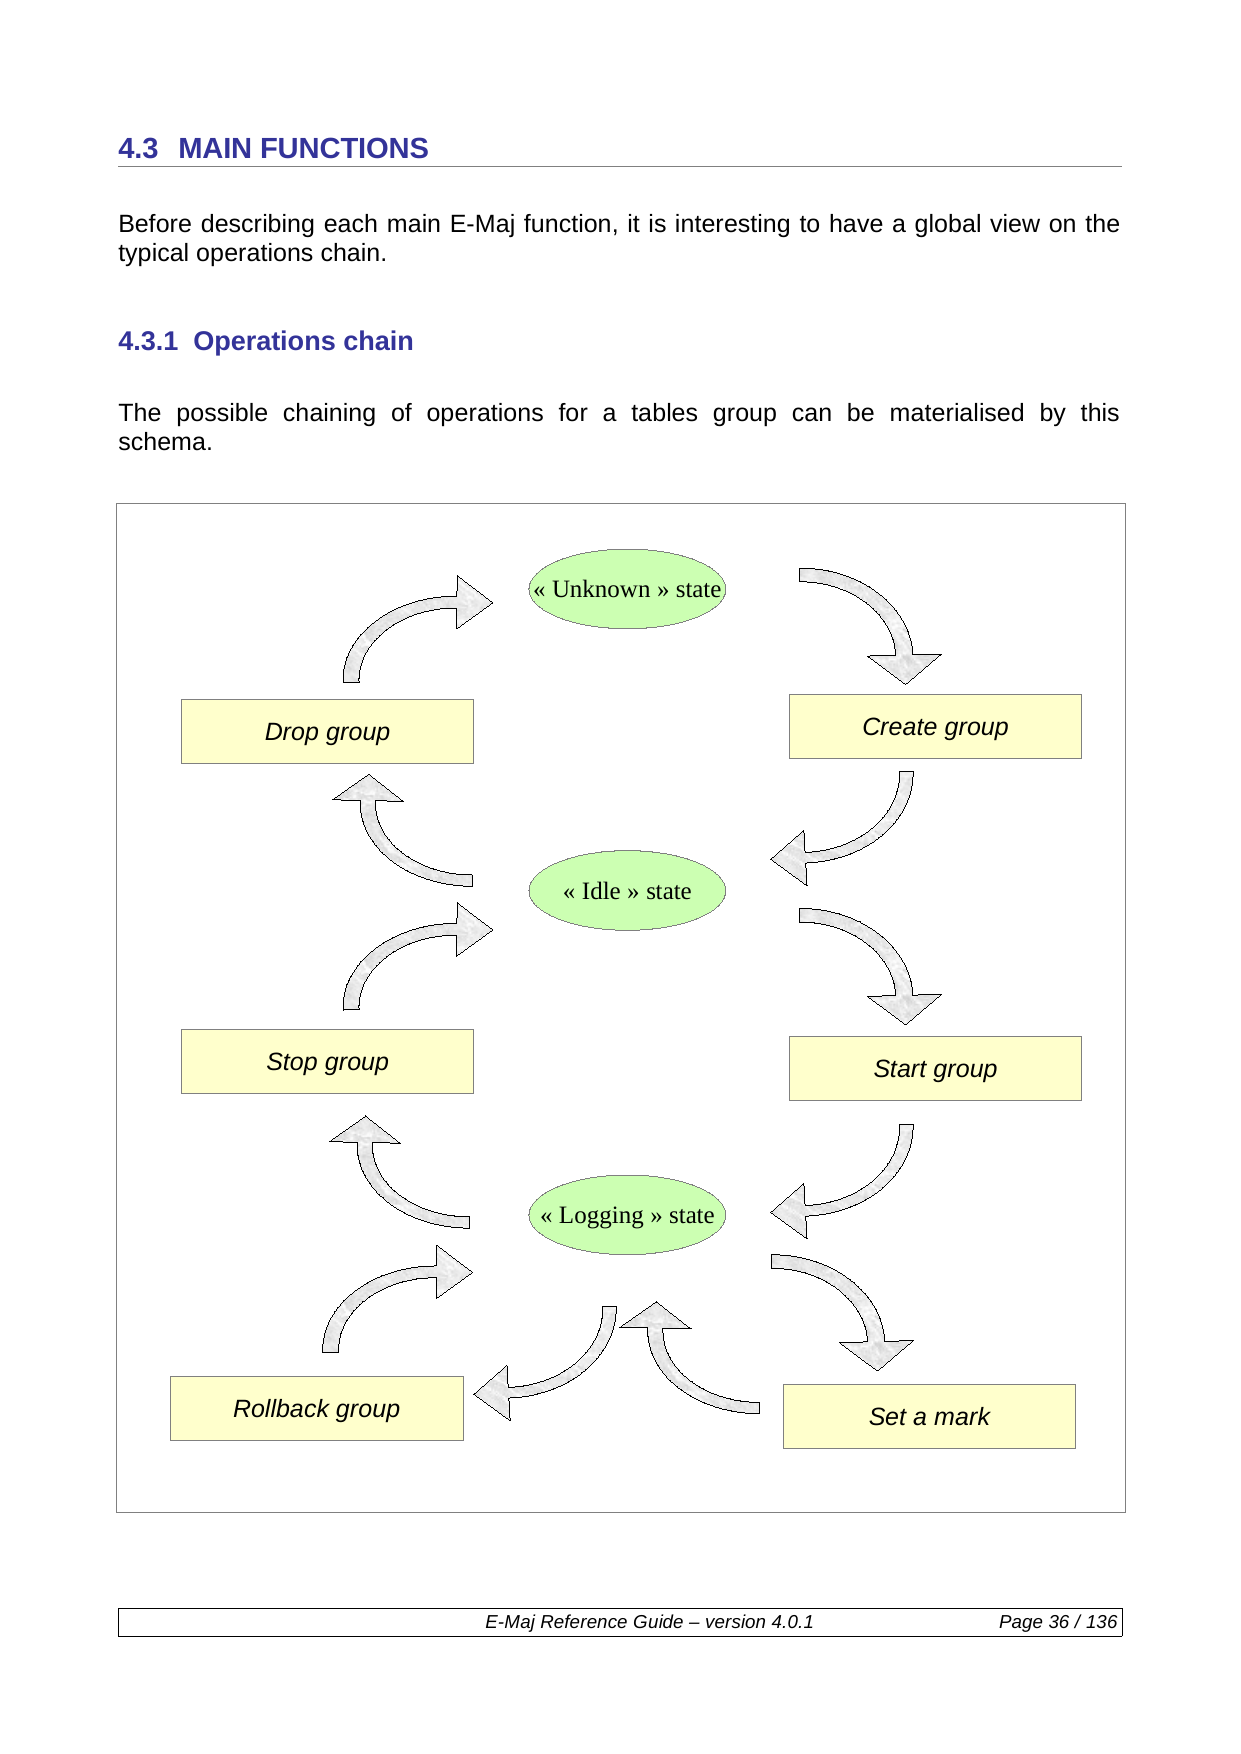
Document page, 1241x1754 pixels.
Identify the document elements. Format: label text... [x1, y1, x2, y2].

picture [475, 1307, 616, 1420]
picture [800, 908, 940, 1024]
picture [800, 568, 939, 684]
picture [770, 772, 913, 884]
picture [333, 774, 473, 886]
picture [330, 1116, 469, 1228]
text Before describing each main E-Maj function, it is interesting to have a global view on the typical operations chain. [118, 209, 1122, 267]
picture [343, 575, 493, 682]
subtitle Main functions [118, 131, 1122, 166]
subtitle Operations chain [118, 325, 1122, 356]
text The possible chaining of operations for a tables group can be materialised by this schema. [118, 398, 1122, 456]
picture [772, 1254, 912, 1370]
picture [770, 1125, 913, 1237]
picture [620, 1301, 759, 1413]
picture [322, 1245, 473, 1352]
picture [343, 903, 493, 1009]
